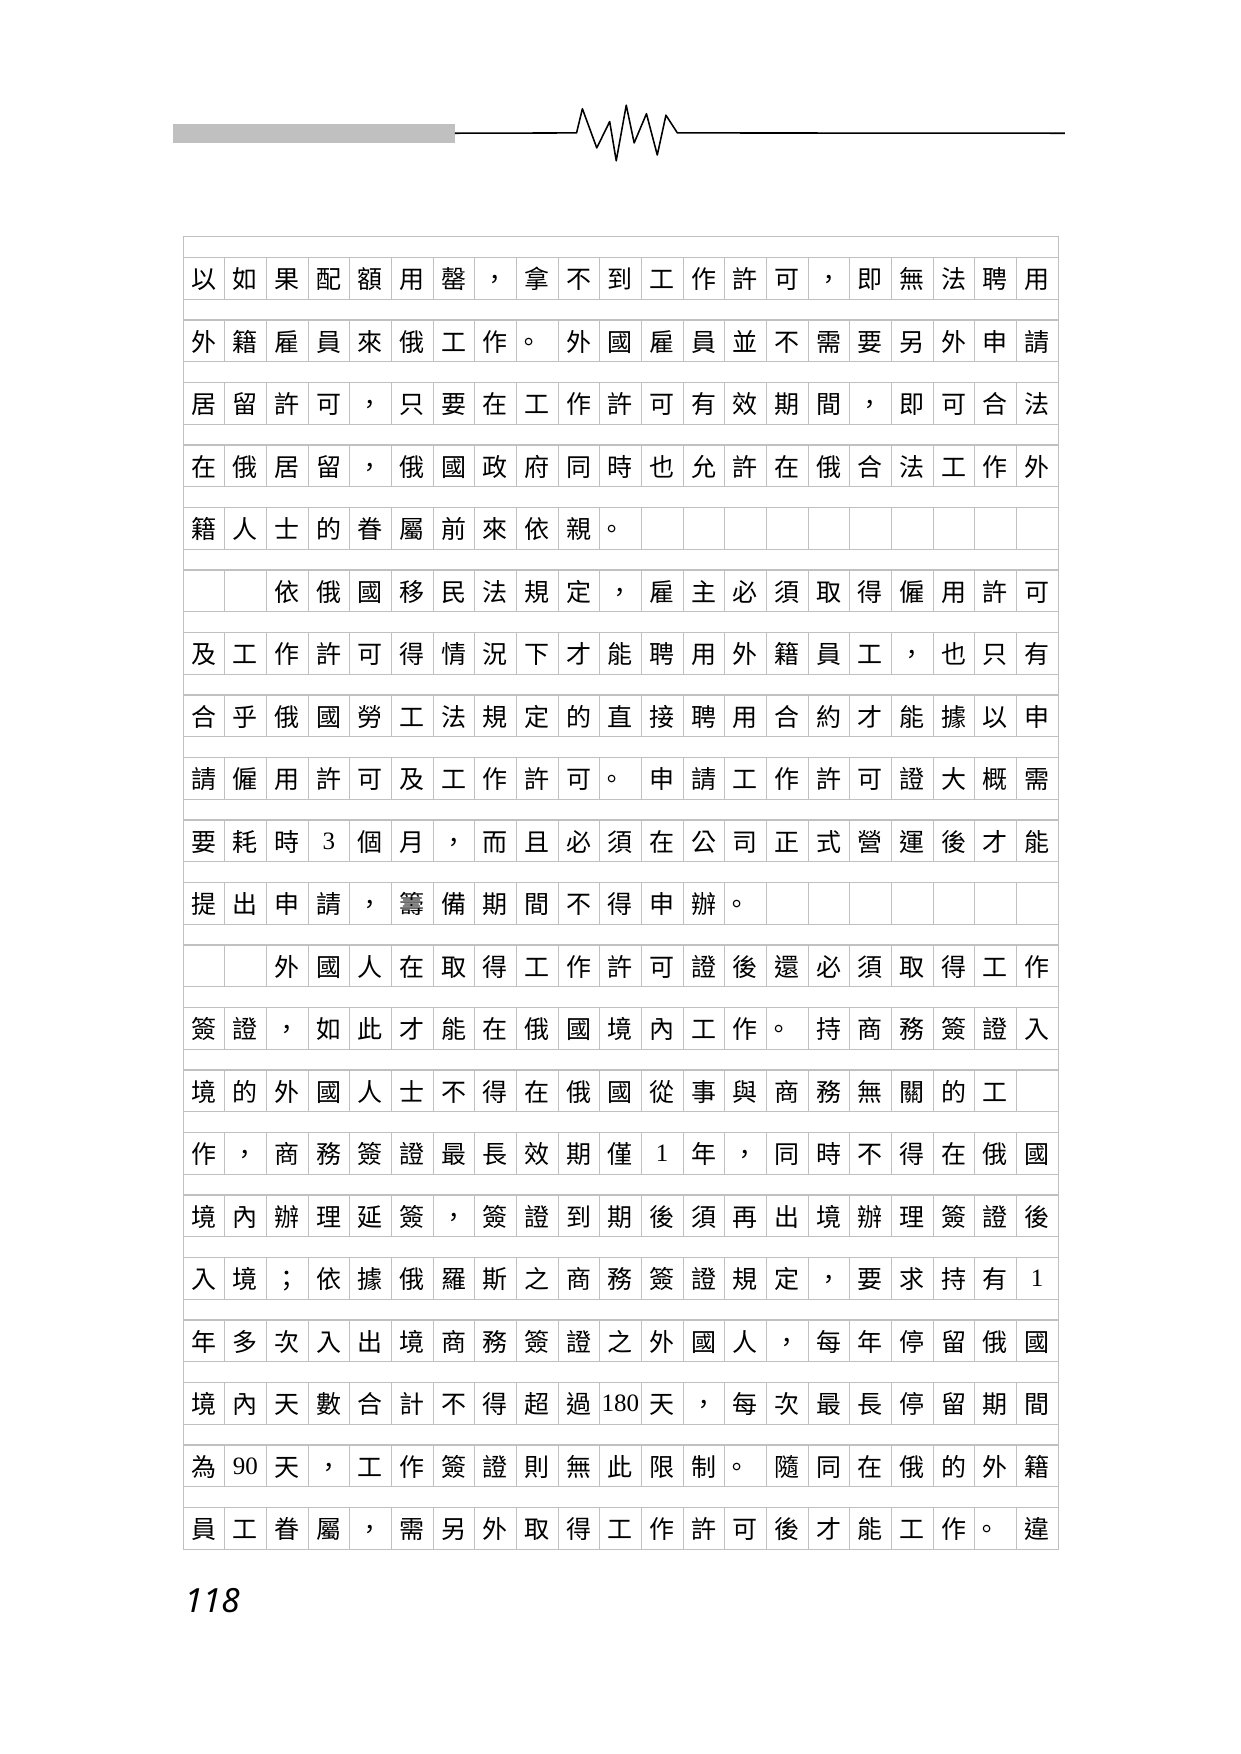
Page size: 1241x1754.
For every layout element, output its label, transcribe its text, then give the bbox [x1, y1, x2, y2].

text 境 [184, 1196, 224, 1236]
text 與 [725, 1071, 766, 1111]
text 商 [267, 1133, 308, 1174]
text 申 [1017, 696, 1058, 736]
text 求 [892, 1258, 933, 1299]
text 同 [809, 1446, 849, 1486]
text 可 [767, 258, 808, 299]
text 工 [517, 946, 558, 986]
text 辦 [850, 1196, 891, 1236]
text 外 [559, 321, 599, 361]
text 此 [350, 1008, 391, 1049]
text 理 [309, 1196, 349, 1236]
text 斯 [475, 1258, 516, 1299]
text 時 [267, 821, 308, 861]
text 入 [1017, 1008, 1058, 1049]
text 得 [475, 1071, 516, 1111]
text 府 [517, 446, 558, 486]
text 作 [934, 1508, 974, 1549]
text 俄 [392, 1258, 433, 1299]
text 聘 [684, 696, 724, 736]
text 出 [350, 1321, 391, 1361]
text 不 [767, 321, 808, 361]
text 證 [684, 1258, 724, 1299]
text 作 [475, 321, 516, 361]
text 概 [975, 758, 1016, 799]
text 下 [517, 633, 558, 674]
text 在 [392, 946, 433, 986]
text 1 [1017, 1258, 1058, 1299]
text 允 [684, 446, 724, 486]
text 簽 [517, 1321, 558, 1361]
text 留 [934, 1383, 974, 1424]
text 不 [850, 1133, 891, 1174]
text 計 [392, 1383, 433, 1424]
text 多 [225, 1321, 266, 1361]
text 得 [392, 633, 433, 674]
text 3 [309, 821, 349, 861]
text 延 [350, 1196, 391, 1236]
text 留 [934, 1321, 974, 1361]
text 能 [850, 1508, 891, 1549]
text 在 [934, 1133, 974, 1174]
text 關 [892, 1071, 933, 1111]
text ， [350, 883, 391, 924]
text 須 [600, 821, 641, 861]
text 約 [809, 696, 849, 736]
text 可 [934, 383, 974, 424]
text 果 [267, 258, 308, 299]
text 持 [934, 1258, 974, 1299]
text ， [309, 1446, 349, 1486]
text 在 [767, 446, 808, 486]
text 政 [475, 446, 516, 486]
text 只 [392, 383, 433, 424]
text 大 [934, 758, 974, 799]
text 耗 [225, 821, 266, 861]
text 工 [975, 946, 1016, 986]
text 得 [600, 883, 641, 924]
text 證 [975, 1196, 1016, 1236]
text 可 [350, 758, 391, 799]
text 僅 [600, 1133, 641, 1174]
text [184, 487, 1058, 507]
text 合 [975, 383, 1016, 424]
text 俄 [892, 1446, 933, 1486]
text 時 [809, 1133, 849, 1174]
text 個 [350, 821, 391, 861]
text 之 [600, 1321, 641, 1361]
text 務 [809, 1071, 849, 1111]
text 人 [225, 508, 266, 549]
text 的 [309, 508, 349, 549]
text 期 [600, 1196, 641, 1236]
text 不 [559, 883, 599, 924]
text 無 [892, 258, 933, 299]
text 。 [725, 883, 766, 924]
text 在 [184, 446, 224, 486]
text [184, 300, 1058, 319]
text 次 [767, 1383, 808, 1424]
text 境 [225, 1258, 266, 1299]
text [184, 237, 1058, 257]
text 同 [559, 446, 599, 486]
text 後 [1017, 1196, 1058, 1236]
text 留 [309, 446, 349, 486]
text 證 [475, 1446, 516, 1486]
text 之 [517, 1258, 558, 1299]
text 用 [684, 633, 724, 674]
text 證 [684, 946, 724, 986]
text 正 [767, 821, 808, 861]
text 境 [392, 1321, 433, 1361]
text 國 [1017, 1321, 1058, 1361]
text 無 [559, 1446, 599, 1486]
text 工 [684, 1008, 724, 1049]
text 後 [934, 821, 974, 861]
text 證 [559, 1321, 599, 1361]
text 持 [809, 1008, 849, 1049]
text 得 [475, 946, 516, 986]
text 用 [934, 571, 974, 611]
text 且 [517, 821, 558, 861]
text 簽 [350, 1133, 391, 1174]
text 員 [684, 321, 724, 361]
text 俄 [559, 1071, 599, 1111]
text 能 [600, 633, 641, 674]
text 在 [475, 1008, 516, 1049]
text 內 [225, 1383, 266, 1424]
text 外 [725, 633, 766, 674]
text 可 [1017, 571, 1058, 611]
text [184, 550, 1058, 569]
text 取 [809, 571, 849, 611]
text 勞 [350, 696, 391, 736]
text 入 [309, 1321, 349, 1361]
text 得 [934, 946, 974, 986]
text 內 [642, 1008, 683, 1049]
text 來 [350, 321, 391, 361]
text 工 [392, 696, 433, 736]
text 國 [559, 1008, 599, 1049]
text 作 [642, 1508, 683, 1549]
text 法 [475, 571, 516, 611]
text 證 [392, 1133, 433, 1174]
text 作 [725, 1008, 766, 1049]
text 1 [642, 1133, 683, 1174]
text 不 [559, 258, 599, 299]
text 許 [267, 383, 308, 424]
text 年 [684, 1133, 724, 1174]
text [184, 925, 1058, 944]
text 有 [1017, 633, 1058, 674]
text 外 [975, 1446, 1016, 1486]
text 移 [392, 571, 433, 611]
text 為 [184, 1446, 224, 1486]
text 有 [684, 383, 724, 424]
text 並 [725, 321, 766, 361]
text 情 [434, 633, 474, 674]
text 天 [642, 1383, 683, 1424]
text 聘 [975, 258, 1016, 299]
text 次 [267, 1321, 308, 1361]
text 規 [475, 696, 516, 736]
text 取 [517, 1508, 558, 1549]
text 司 [725, 821, 766, 861]
text 配 [309, 258, 349, 299]
text 僱 [892, 571, 933, 611]
text 工 [517, 383, 558, 424]
text [184, 987, 1058, 1007]
text 備 [434, 883, 474, 924]
text 在 [850, 1446, 891, 1486]
text 聘 [642, 633, 683, 674]
text ； [267, 1258, 308, 1299]
text 能 [1017, 821, 1058, 861]
text 每 [809, 1321, 849, 1361]
text [184, 1487, 1058, 1507]
text 申 [642, 883, 683, 924]
text 申 [642, 758, 683, 799]
text 內 [225, 1196, 266, 1236]
text 合 [850, 446, 891, 486]
text 即 [850, 258, 891, 299]
text 國 [309, 1071, 349, 1111]
text 的 [559, 696, 599, 736]
text 也 [642, 446, 683, 486]
text 境 [600, 1008, 641, 1049]
text 籍 [767, 633, 808, 674]
text 只 [975, 633, 1016, 674]
text 工 [434, 758, 474, 799]
text 作 [184, 1133, 224, 1174]
text 數 [309, 1383, 349, 1424]
text 提 [184, 883, 224, 924]
text ， [850, 383, 891, 424]
text 國 [684, 1321, 724, 1361]
text 務 [475, 1321, 516, 1361]
text 必 [559, 821, 599, 861]
text 無 [850, 1071, 891, 1111]
text 簽 [475, 1196, 516, 1236]
text ， [809, 258, 849, 299]
text 還 [767, 946, 808, 986]
text 外 [642, 1321, 683, 1361]
text 員 [309, 321, 349, 361]
text ， [684, 1383, 724, 1424]
text 作 [1017, 946, 1058, 986]
text [184, 1112, 1058, 1132]
text 作 [975, 446, 1016, 486]
text 工 [434, 321, 474, 361]
text 申 [267, 883, 308, 924]
text 時 [600, 446, 641, 486]
text 另 [434, 1508, 474, 1549]
text 不 [434, 1383, 474, 1424]
text 違 [1017, 1508, 1058, 1549]
text 作 [767, 758, 808, 799]
text 每 [725, 1383, 766, 1424]
text 俄 [975, 1133, 1016, 1174]
text 羅 [434, 1258, 474, 1299]
text 俄 [392, 446, 433, 486]
text 及 [184, 633, 224, 674]
text 況 [475, 633, 516, 674]
text 雇 [642, 571, 683, 611]
text 辦 [267, 1196, 308, 1236]
text 許 [600, 946, 641, 986]
text 。 [600, 508, 641, 549]
text 可 [559, 758, 599, 799]
text 。 [975, 1508, 1016, 1549]
text 間 [517, 883, 558, 924]
text 員 [809, 633, 849, 674]
text 後 [767, 1508, 808, 1549]
text 俄 [975, 1321, 1016, 1361]
text [184, 862, 1058, 882]
text 運 [892, 821, 933, 861]
text 再 [725, 1196, 766, 1236]
text 須 [767, 571, 808, 611]
text 此 [600, 1446, 641, 1486]
text 有 [975, 1258, 1016, 1299]
text [184, 737, 1058, 757]
text 月 [392, 821, 433, 861]
text 用 [1017, 258, 1058, 299]
text 申 [975, 321, 1016, 361]
text 可 [350, 633, 391, 674]
text 出 [225, 883, 266, 924]
text 需 [392, 1508, 433, 1549]
text 屬 [309, 1508, 349, 1549]
text 證 [892, 758, 933, 799]
text 。 [600, 758, 641, 799]
text 商 [850, 1008, 891, 1049]
text 僱 [225, 758, 266, 799]
text 國 [350, 571, 391, 611]
text 限 [642, 1446, 683, 1486]
text 境 [809, 1196, 849, 1236]
text 眷 [350, 508, 391, 549]
text 作 [559, 383, 599, 424]
text 國 [309, 946, 349, 986]
text 工 [892, 1508, 933, 1549]
text 許 [517, 758, 558, 799]
text 工 [725, 758, 766, 799]
text 法 [434, 696, 474, 736]
text 外 [934, 321, 974, 361]
text 需 [809, 321, 849, 361]
text 才 [809, 1508, 849, 1549]
text 如 [225, 258, 266, 299]
text 簽 [184, 1008, 224, 1049]
text [184, 362, 1058, 382]
text 要 [434, 383, 474, 424]
text 可 [642, 383, 683, 424]
text 境 [184, 1383, 224, 1424]
text 必 [809, 946, 849, 986]
text 期 [767, 383, 808, 424]
text 依 [309, 1258, 349, 1299]
text 停 [892, 1383, 933, 1424]
text 國 [600, 1071, 641, 1111]
text [184, 425, 1058, 444]
text 天 [267, 1446, 308, 1486]
text 依 [517, 508, 558, 549]
text 據 [934, 696, 974, 736]
text 才 [559, 633, 599, 674]
text 據 [350, 1258, 391, 1299]
text 在 [475, 383, 516, 424]
text 證 [517, 1196, 558, 1236]
text 合 [184, 696, 224, 736]
text [184, 1300, 1058, 1319]
text 居 [267, 446, 308, 486]
text 眷 [267, 1508, 308, 1549]
text 合 [350, 1383, 391, 1424]
text 籍 [184, 508, 224, 549]
text 境 [184, 1071, 224, 1111]
text [184, 675, 1058, 694]
text 後 [642, 1196, 683, 1236]
text 俄 [392, 321, 433, 361]
text 最 [809, 1383, 849, 1424]
text 居 [184, 383, 224, 424]
text 間 [809, 383, 849, 424]
text 隨 [767, 1446, 808, 1486]
text 可 [725, 1508, 766, 1549]
text 工 [850, 633, 891, 674]
text 作 [559, 946, 599, 986]
text 期 [475, 883, 516, 924]
text 直 [600, 696, 641, 736]
text 商 [434, 1321, 474, 1361]
text 合 [767, 696, 808, 736]
text 籍 [225, 321, 266, 361]
text 許 [684, 1508, 724, 1549]
text 。 [767, 1008, 808, 1049]
text 。 [725, 1446, 766, 1486]
text 的 [225, 1071, 266, 1111]
text 得 [559, 1508, 599, 1549]
text 請 [309, 883, 349, 924]
text 能 [434, 1008, 474, 1049]
text [184, 800, 1058, 819]
text 用 [267, 758, 308, 799]
text 請 [684, 758, 724, 799]
text 得 [892, 1133, 933, 1174]
text 人 [725, 1321, 766, 1361]
text 可 [850, 758, 891, 799]
text ， [350, 446, 391, 486]
text 商 [767, 1071, 808, 1111]
text 乎 [225, 696, 266, 736]
text 取 [434, 946, 474, 986]
text 主 [684, 571, 724, 611]
text 如 [309, 1008, 349, 1049]
text 以 [975, 696, 1016, 736]
text 國 [600, 321, 641, 361]
text 要 [850, 321, 891, 361]
text ， [350, 1508, 391, 1549]
text 理 [892, 1196, 933, 1236]
text 到 [559, 1196, 599, 1236]
text 可 [309, 383, 349, 424]
text 簽 [642, 1258, 683, 1299]
text ， [809, 1258, 849, 1299]
text 員 [184, 1508, 224, 1549]
text 外 [267, 1071, 308, 1111]
text 定 [767, 1258, 808, 1299]
text 務 [600, 1258, 641, 1299]
text 才 [850, 696, 891, 736]
text 許 [309, 633, 349, 674]
text 許 [725, 258, 766, 299]
text 即 [892, 383, 933, 424]
text 可 [642, 946, 683, 986]
text 入 [184, 1258, 224, 1299]
text 180 [600, 1383, 641, 1424]
text 法 [892, 446, 933, 486]
text 公 [684, 821, 724, 861]
text 效 [725, 383, 766, 424]
text 要 [850, 1258, 891, 1299]
text 籍 [1017, 1446, 1058, 1486]
text 俄 [267, 696, 308, 736]
text 而 [475, 821, 516, 861]
text 請 [184, 758, 224, 799]
text 屬 [392, 508, 433, 549]
text 在 [642, 821, 683, 861]
text 法 [934, 258, 974, 299]
text ， [434, 821, 474, 861]
text 工 [225, 1508, 266, 1549]
text 外 [267, 946, 308, 986]
text 人 [350, 1071, 391, 1111]
text 規 [517, 571, 558, 611]
text 俄 [309, 571, 349, 611]
text [184, 1175, 1058, 1194]
text 簽 [934, 1196, 974, 1236]
text 國 [1017, 1133, 1058, 1174]
text 雇 [267, 321, 308, 361]
text 的 [934, 1071, 974, 1111]
text 許 [725, 446, 766, 486]
text 來 [475, 508, 516, 549]
text 用 [725, 696, 766, 736]
text 定 [559, 571, 599, 611]
text 在 [517, 1071, 558, 1111]
text 用 [392, 258, 433, 299]
text 間 [1017, 1383, 1058, 1424]
text 商 [559, 1258, 599, 1299]
text [184, 1237, 1058, 1257]
text 簽 [434, 1446, 474, 1486]
text 取 [892, 946, 933, 986]
text 則 [517, 1446, 558, 1486]
text 營 [850, 821, 891, 861]
text 要 [184, 821, 224, 861]
text 規 [725, 1258, 766, 1299]
text 證 [225, 1008, 266, 1049]
text 額 [350, 258, 391, 299]
text 接 [642, 696, 683, 736]
text 請 [1017, 321, 1058, 361]
text 工 [934, 446, 974, 486]
text [184, 1425, 1058, 1444]
text 前 [434, 508, 474, 549]
text 作 [475, 758, 516, 799]
text 留 [225, 383, 266, 424]
text 作 [392, 1446, 433, 1486]
text 後 [725, 946, 766, 986]
text 得 [850, 571, 891, 611]
text 超 [517, 1383, 558, 1424]
text 從 [642, 1071, 683, 1111]
text 許 [309, 758, 349, 799]
text 。 [517, 321, 558, 361]
text 制 [684, 1446, 724, 1486]
text 簽 [934, 1008, 974, 1049]
text 俄 [517, 1008, 558, 1049]
text 許 [600, 383, 641, 424]
text 工 [225, 633, 266, 674]
text 務 [309, 1133, 349, 1174]
text ， [600, 571, 641, 611]
text 才 [392, 1008, 433, 1049]
text 須 [850, 946, 891, 986]
text 也 [934, 633, 974, 674]
text 證 [975, 1008, 1016, 1049]
text [184, 1050, 1058, 1069]
text 民 [434, 571, 474, 611]
text 事 [684, 1071, 724, 1111]
text 俄 [225, 446, 266, 486]
text 國 [309, 696, 349, 736]
text 雇 [642, 321, 683, 361]
text 簽 [392, 1196, 433, 1236]
text 年 [184, 1321, 224, 1361]
text 長 [850, 1383, 891, 1424]
text 及 [392, 758, 433, 799]
text [184, 1362, 1058, 1382]
text 俄 [809, 446, 849, 486]
text ， [434, 1196, 474, 1236]
text 期 [559, 1133, 599, 1174]
text 罄 [434, 258, 474, 299]
text [184, 612, 1058, 632]
text ， [767, 1321, 808, 1361]
text 工 [350, 1446, 391, 1486]
text 才 [975, 821, 1016, 861]
text ， [225, 1133, 266, 1174]
text 不 [434, 1071, 474, 1111]
text ， [892, 633, 933, 674]
text 式 [809, 821, 849, 861]
text 能 [892, 696, 933, 736]
text 許 [809, 758, 849, 799]
text 辦 [684, 883, 724, 924]
text 天 [267, 1383, 308, 1424]
text 年 [850, 1321, 891, 1361]
text 必 [725, 571, 766, 611]
text 拿 [517, 258, 558, 299]
text 士 [267, 508, 308, 549]
text 過 [559, 1383, 599, 1424]
text 人 [350, 946, 391, 986]
text 士 [392, 1071, 433, 1111]
text 作 [684, 258, 724, 299]
text 外 [1017, 446, 1058, 486]
text 許 [975, 571, 1016, 611]
text 長 [475, 1133, 516, 1174]
text 停 [892, 1321, 933, 1361]
text 同 [767, 1133, 808, 1174]
text 得 [475, 1383, 516, 1424]
text 到 [600, 258, 641, 299]
text 工 [975, 1071, 1016, 1111]
text 作 [267, 633, 308, 674]
text 務 [892, 1008, 933, 1049]
text 國 [434, 446, 474, 486]
text ， [267, 1008, 308, 1049]
text 最 [434, 1133, 474, 1174]
text 定 [517, 696, 558, 736]
text 外 [475, 1508, 516, 1549]
text 期 [975, 1383, 1016, 1424]
text 依 [267, 571, 308, 611]
text 以 [184, 258, 224, 299]
text 效 [517, 1133, 558, 1174]
text ， [475, 258, 516, 299]
text 外 [184, 321, 224, 361]
text 工 [642, 258, 683, 299]
text 須 [684, 1196, 724, 1236]
text 法 [1017, 383, 1058, 424]
text 另 [892, 321, 933, 361]
text 出 [767, 1196, 808, 1236]
text ， [725, 1133, 766, 1174]
text 90 [225, 1446, 266, 1486]
text 親 [559, 508, 599, 549]
text 工 [600, 1508, 641, 1549]
text 籌 [392, 883, 433, 924]
text 需 [1017, 758, 1058, 799]
text 的 [934, 1446, 974, 1486]
text ， [350, 383, 391, 424]
